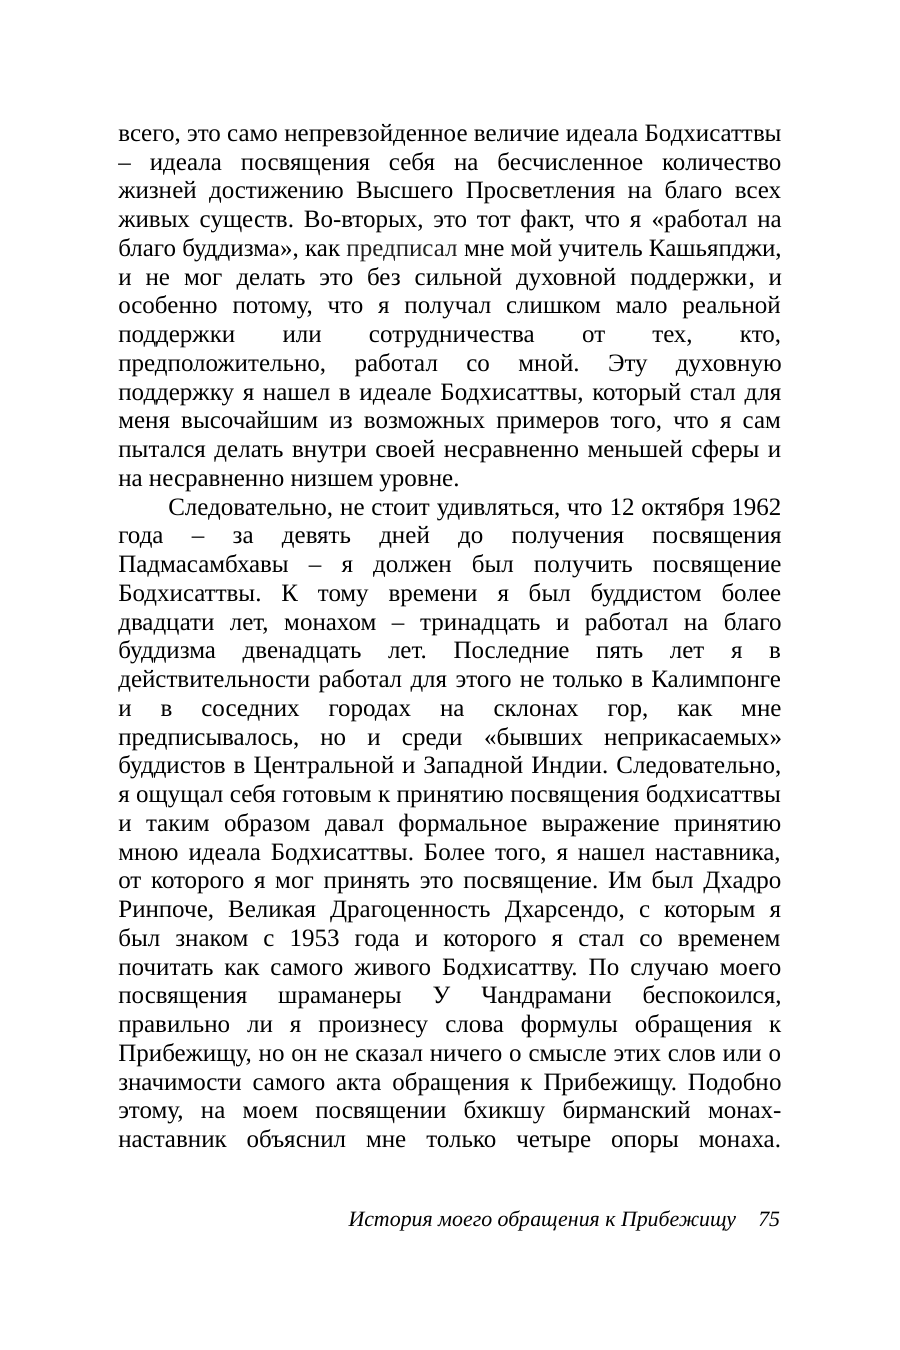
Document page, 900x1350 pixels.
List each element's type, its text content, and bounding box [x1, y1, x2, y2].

text всего, это само непревзойденное величие идеала Бодхисаттвы – идеала посвящения себя на бесчисленное количество жизней достижению Высшего Просветления на благо всех живых существ. Во-вторых, это тот факт, что я «работал на благо буддизма», как предписал мне мой учитель Кашьяпджи, и не мог делать это без сильной духовной поддержки, и особенно потому, что я получал слишком мало реальной поддержки или сотрудничества от тех, кто, предположительно, работал со мной. Эту духовную поддержку я нашел в идеале Бодхисаттвы, который стал для меня высочайшим из возможных примеров того, что я сам пытался делать внутри своей несравненно меньшей сферы и на несравненно низшем уровне. [118, 118, 782, 492]
text Следовательно, не стоит удивляться, что 12 октября 1962 года – за девять дней до получения посвящения Падмасамбхавы – я должен был получить посвящение Бодхисаттвы. К тому времени я был буддистом более двадцати лет, монахом – тринадцать и работал на благо буддизма двенадцать лет. Последние пять лет я в действительности работал для этого не только в Калимпонге и в соседних городах на склонах гор, как мне предписывалось, но и среди «бывших неприкасаемых» буддистов в Центральной и Западной Индии. Следовательно, я ощущал себя готовым к принятию посвящения бодхисаттвы и таким образом давал формальное выражение принятию мною идеала Бодхисаттвы. Более того, я нашел наставника, от которого я мог принять это посвящение. Им был Дхадро Ринпоче, Великая Драгоценность Дхарсендо, с которым я был знаком с 1953 года и которого я стал со временем почитать как самого живого Бодхисаттву. По случаю моего посвящения шраманеры У Чандрамани беспокоился, правильно ли я произнесу слова формулы обращения к Прибежищу, но он не сказал ничего о смысле этих слов или о значимости самого акта обращения к Прибежищу. Подобно этому, на моем посвящении бхикшу бирманский монах-наставник объяснил мне только четыре опоры монаха. [118, 492, 782, 1153]
